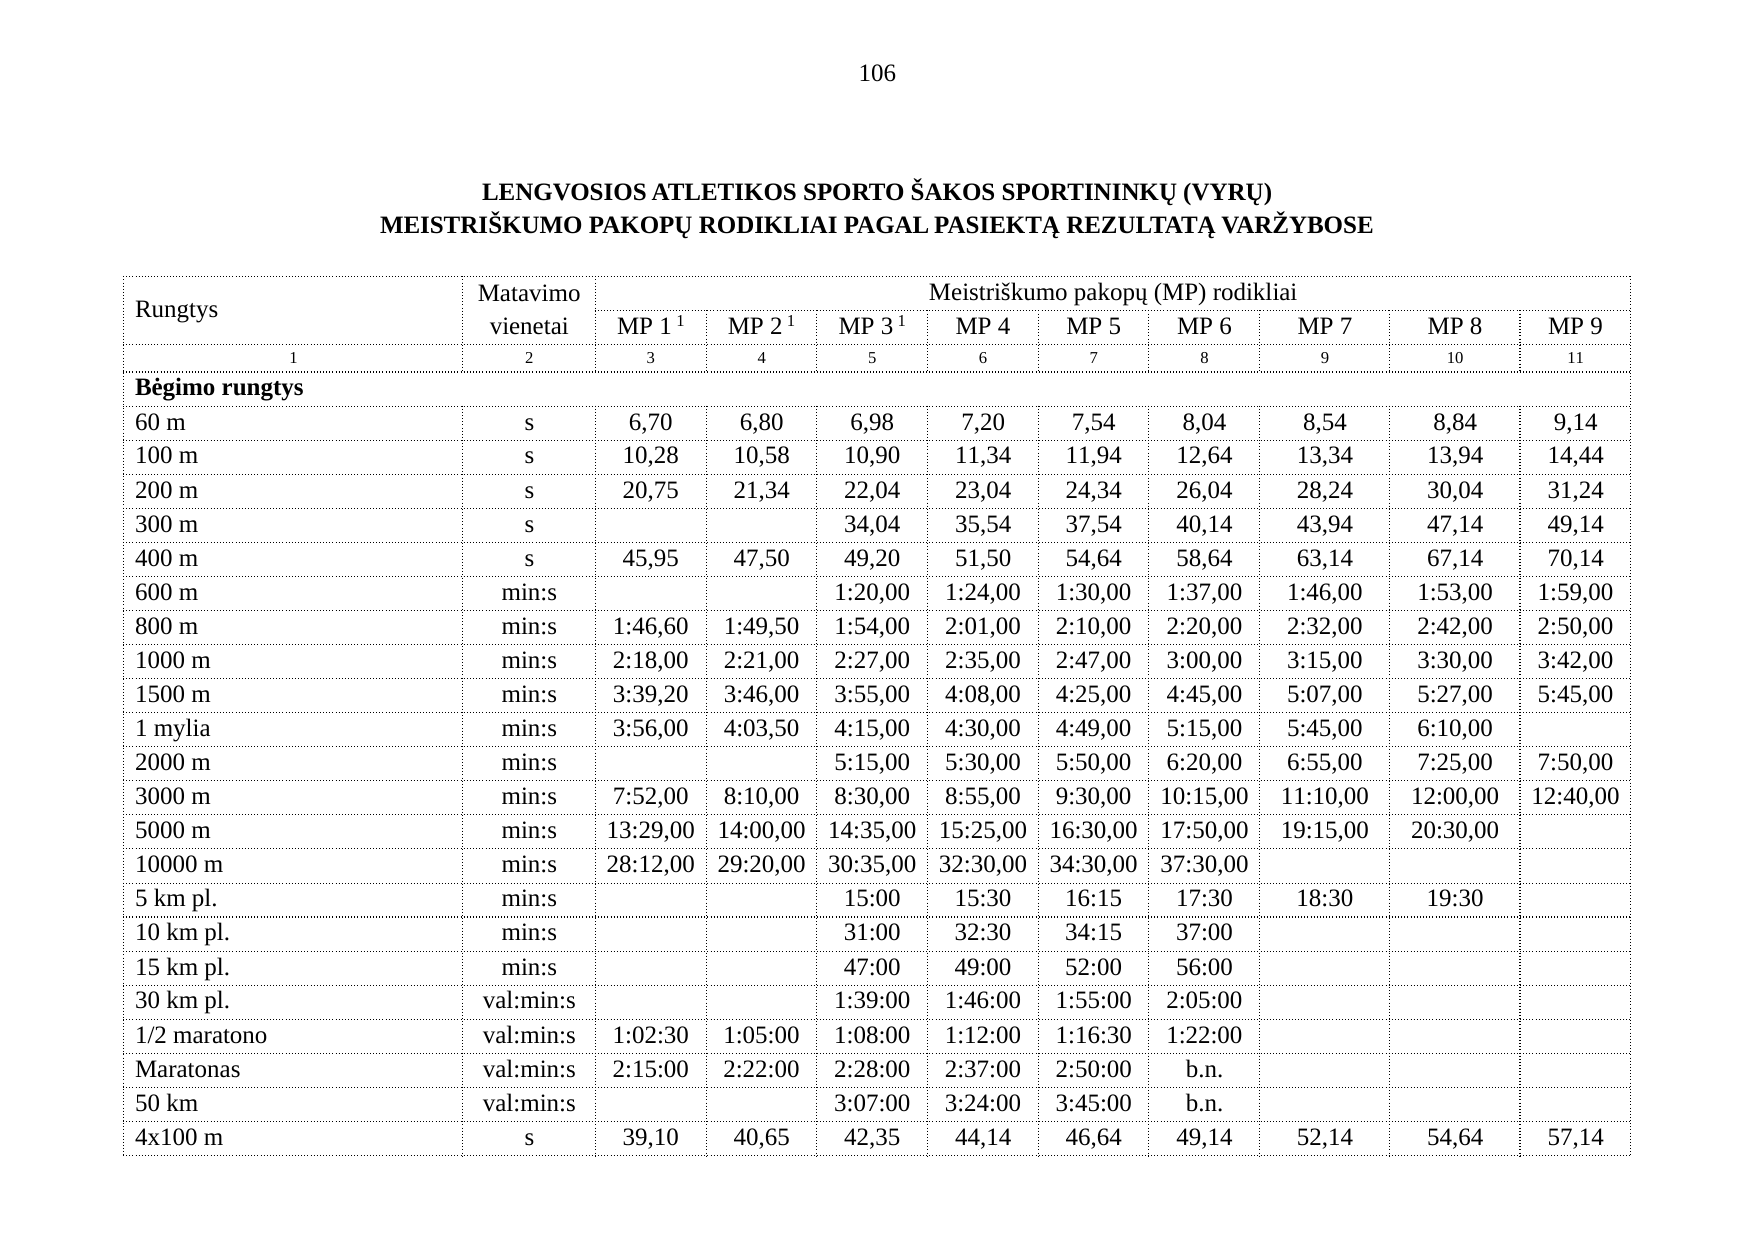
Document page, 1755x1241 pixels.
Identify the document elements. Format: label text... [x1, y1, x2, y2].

table_cell 12:40,00 [1520, 780, 1631, 814]
table_cell 800 m [124, 610, 463, 644]
table_cell s [463, 508, 595, 542]
table_cell 5000 m [124, 814, 463, 848]
table_cell s [463, 406, 595, 439]
table_cell 300 m [124, 508, 463, 542]
table_cell 1:46:00 [928, 985, 1038, 1019]
table_cell 5:30,00 [928, 746, 1038, 780]
table_cell 1:46,00 [1260, 576, 1390, 610]
table_cell [1520, 848, 1631, 882]
table_cell 35,54 [928, 508, 1038, 542]
table_cell 1:53,00 [1390, 576, 1520, 610]
table_cell MP 4 [928, 310, 1038, 344]
table_cell [1390, 1053, 1520, 1087]
table_cell [1260, 1053, 1390, 1087]
table_cell s [463, 542, 595, 576]
table_cell 1:02:30 [595, 1019, 706, 1053]
table_cell 1:08:00 [817, 1019, 927, 1053]
table_cell 47:00 [817, 951, 927, 984]
table_cell 20:30,00 [1390, 814, 1520, 848]
table_cell 6:10,00 [1390, 712, 1520, 746]
table_cell 63,14 [1260, 542, 1390, 576]
table_cell 6:20,00 [1149, 746, 1259, 780]
table_cell [595, 883, 706, 916]
table_cell [706, 916, 817, 951]
table_cell 12,64 [1149, 440, 1259, 474]
table_cell s [463, 1121, 595, 1155]
table_cell 5 [817, 344, 927, 371]
table_cell Bėgimo rungtys [124, 371, 1631, 406]
table_cell 4:49,00 [1038, 712, 1149, 746]
table_cell 1500 m [124, 678, 463, 712]
table_cell 19:15,00 [1260, 814, 1390, 848]
table_cell 3:00,00 [1149, 644, 1259, 678]
table_cell MP 9 [1520, 310, 1631, 344]
table_cell 11:10,00 [1260, 780, 1390, 814]
table_cell 46,64 [1038, 1121, 1149, 1155]
table_cell 7:50,00 [1520, 746, 1631, 780]
table_cell MP 1 1 [595, 310, 706, 344]
table_cell s [463, 440, 595, 474]
table_cell 4:03,50 [706, 712, 817, 746]
table_cell MP 2 1 [706, 310, 817, 344]
table_cell 1:54,00 [817, 610, 927, 644]
table_cell 11,94 [1038, 440, 1149, 474]
table_cell 3:45:00 [1038, 1087, 1149, 1121]
table_cell [595, 508, 706, 542]
table_cell 30:35,00 [817, 848, 927, 882]
table_cell 1/2 maratono [124, 1019, 463, 1053]
table_cell min:s [463, 678, 595, 712]
table_cell 2:50:00 [1038, 1053, 1149, 1087]
table_cell 1:24,00 [928, 576, 1038, 610]
table_cell 20,75 [595, 474, 706, 508]
table_cell 50 km [124, 1087, 463, 1121]
table_cell 52:00 [1038, 951, 1149, 984]
table_cell 34,04 [817, 508, 927, 542]
table_cell [1520, 951, 1631, 984]
table_cell [1260, 1087, 1390, 1121]
table_cell 1:55:00 [1038, 985, 1149, 1019]
table_cell 32:30,00 [928, 848, 1038, 882]
table_cell 4x100 m [124, 1121, 463, 1155]
table_cell 1:59,00 [1520, 576, 1631, 610]
table_cell 4 [706, 344, 817, 371]
table_cell 31:00 [817, 916, 927, 951]
table_cell 52,14 [1260, 1121, 1390, 1155]
table_cell 10,90 [817, 440, 927, 474]
table_cell 60 m [124, 406, 463, 439]
table_cell 28,24 [1260, 474, 1390, 508]
table_cell 19:30 [1390, 883, 1520, 916]
table_cell 8:30,00 [817, 780, 927, 814]
table_cell 57,14 [1520, 1121, 1631, 1155]
table_cell 21,34 [706, 474, 817, 508]
table_cell 9,14 [1520, 406, 1631, 439]
table_cell 4:08,00 [928, 678, 1038, 712]
table_cell 4:30,00 [928, 712, 1038, 746]
table_cell 2:10,00 [1038, 610, 1149, 644]
table_cell 30,04 [1390, 474, 1520, 508]
table_cell [1520, 916, 1631, 951]
table_cell [1520, 985, 1631, 1019]
table_cell min:s [463, 916, 595, 951]
table_cell val:min:s [463, 1087, 595, 1121]
table_cell 10 km pl. [124, 916, 463, 951]
table_cell [595, 746, 706, 780]
table_cell 3:07:00 [817, 1087, 927, 1121]
table_cell 23,04 [928, 474, 1038, 508]
table_cell 1000 m [124, 644, 463, 678]
text lengvosios atletikos sporto šakos sportininkų (VyrŲ) [118, 177, 1636, 206]
table_cell 5:07,00 [1260, 678, 1390, 712]
table_cell 14:00,00 [706, 814, 817, 848]
table_cell 26,04 [1149, 474, 1259, 508]
table_cell 29:20,00 [706, 848, 817, 882]
table_cell 15:00 [817, 883, 927, 916]
table_cell [1520, 1053, 1631, 1087]
table_cell [595, 916, 706, 951]
table_cell [706, 508, 817, 542]
table_cell 18:30 [1260, 883, 1390, 916]
table_cell [1520, 814, 1631, 848]
table_cell [1520, 883, 1631, 916]
table_cell 1 mylia [124, 712, 463, 746]
table_cell 3:39,20 [595, 678, 706, 712]
table_cell MP 5 [1038, 310, 1149, 344]
table_cell 8 [1149, 344, 1259, 371]
table_cell 1:22:00 [1149, 1019, 1259, 1053]
table_cell 39,10 [595, 1121, 706, 1155]
table_cell 2:20,00 [1149, 610, 1259, 644]
table_cell min:s [463, 746, 595, 780]
table_cell 11 [1520, 344, 1631, 371]
table_cell min:s [463, 712, 595, 746]
table_cell min:s [463, 780, 595, 814]
table_cell 10000 m [124, 848, 463, 882]
table_cell 3:46,00 [706, 678, 817, 712]
table_cell 10:15,00 [1149, 780, 1259, 814]
table_cell 15:30 [928, 883, 1038, 916]
table_cell [1260, 848, 1390, 882]
table_cell [1260, 1019, 1390, 1053]
table_cell [595, 576, 706, 610]
table_cell 49,14 [1520, 508, 1631, 542]
table_cell MP 6 [1149, 310, 1259, 344]
table_cell 1:49,50 [706, 610, 817, 644]
table_cell [595, 985, 706, 1019]
table_cell 11,34 [928, 440, 1038, 474]
table_cell 49:00 [928, 951, 1038, 984]
table_cell 1:05:00 [706, 1019, 817, 1053]
table_cell 7,20 [928, 406, 1038, 439]
table_cell 43,94 [1260, 508, 1390, 542]
table_cell [706, 985, 817, 1019]
table_header Matavimo vienetai [463, 276, 595, 344]
table_cell [1390, 1019, 1520, 1053]
table_cell 49,14 [1149, 1121, 1259, 1155]
table_cell 1:20,00 [817, 576, 927, 610]
table_cell 2:28:00 [817, 1053, 927, 1087]
table_cell [706, 883, 817, 916]
table_cell 400 m [124, 542, 463, 576]
table_cell 1 [124, 344, 463, 371]
table_cell 42,35 [817, 1121, 927, 1155]
table_cell MP 8 [1390, 310, 1520, 344]
table_cell 47,14 [1390, 508, 1520, 542]
table_cell 5:15,00 [1149, 712, 1259, 746]
table_cell 24,34 [1038, 474, 1149, 508]
table_cell 54,64 [1390, 1121, 1520, 1155]
table_cell 1:12:00 [928, 1019, 1038, 1053]
table_cell 13:29,00 [595, 814, 706, 848]
table_cell 15 km pl. [124, 951, 463, 984]
table_cell [706, 576, 817, 610]
table_cell 3:56,00 [595, 712, 706, 746]
table_cell 3:24:00 [928, 1087, 1038, 1121]
table_cell 45,95 [595, 542, 706, 576]
table_cell 16:15 [1038, 883, 1149, 916]
table_header Meistriškumo pakopų (MP) rodikliai [595, 276, 1631, 310]
table_cell 16:30,00 [1038, 814, 1149, 848]
table_cell b.n. [1149, 1087, 1259, 1121]
table_cell [1390, 985, 1520, 1019]
table_cell 6,98 [817, 406, 927, 439]
table_cell 8:55,00 [928, 780, 1038, 814]
table_cell Maratonas [124, 1053, 463, 1087]
table_cell 37:00 [1149, 916, 1259, 951]
table_cell 12:00,00 [1390, 780, 1520, 814]
table_cell 2:32,00 [1260, 610, 1390, 644]
table_cell 2:01,00 [928, 610, 1038, 644]
table_cell 67,14 [1390, 542, 1520, 576]
table_cell 7,54 [1038, 406, 1149, 439]
table_cell 22,04 [817, 474, 927, 508]
table_cell 7:52,00 [595, 780, 706, 814]
table_cell [1390, 848, 1520, 882]
table_cell 2:47,00 [1038, 644, 1149, 678]
table_cell [1520, 712, 1631, 746]
table_cell [595, 951, 706, 984]
text MEISTRIŠKUMO PAKOPŲ RODIKLIAI PAGAL pasiektą REZULTATĄ varžybose [118, 210, 1636, 239]
table_cell min:s [463, 883, 595, 916]
table_cell [1520, 1019, 1631, 1053]
table_cell 6:55,00 [1260, 746, 1390, 780]
table_cell min:s [463, 814, 595, 848]
table_cell 17:50,00 [1149, 814, 1259, 848]
table_cell 5:45,00 [1520, 678, 1631, 712]
table_cell MP 7 [1260, 310, 1390, 344]
table_cell 2:21,00 [706, 644, 817, 678]
table_cell 10,28 [595, 440, 706, 474]
table_cell 30 km pl. [124, 985, 463, 1019]
table_cell 3:15,00 [1260, 644, 1390, 678]
table_cell 13,94 [1390, 440, 1520, 474]
table_cell 2:35,00 [928, 644, 1038, 678]
table_cell 3:30,00 [1390, 644, 1520, 678]
table_cell 9 [1260, 344, 1390, 371]
table_cell 2:27,00 [817, 644, 927, 678]
table_cell 28:12,00 [595, 848, 706, 882]
table_cell 3:55,00 [817, 678, 927, 712]
table_cell 1:37,00 [1149, 576, 1259, 610]
table_cell 6,80 [706, 406, 817, 439]
table_cell [1260, 985, 1390, 1019]
table_cell 17:30 [1149, 883, 1259, 916]
table_cell 8:10,00 [706, 780, 817, 814]
table_cell 10,58 [706, 440, 817, 474]
table_cell val:min:s [463, 1053, 595, 1087]
table_cell 13,34 [1260, 440, 1390, 474]
table_cell 600 m [124, 576, 463, 610]
table_cell 2:22:00 [706, 1053, 817, 1087]
table_cell [1520, 1087, 1631, 1121]
table_cell 51,50 [928, 542, 1038, 576]
table_cell 8,04 [1149, 406, 1259, 439]
table_cell min:s [463, 848, 595, 882]
table_cell 5:50,00 [1038, 746, 1149, 780]
table_cell 2000 m [124, 746, 463, 780]
table_cell 6,70 [595, 406, 706, 439]
table_cell [1390, 1087, 1520, 1121]
table_cell 7:25,00 [1390, 746, 1520, 780]
table_cell 58,64 [1149, 542, 1259, 576]
table_cell 2 [463, 344, 595, 371]
table_cell 2:37:00 [928, 1053, 1038, 1087]
table_cell 8,84 [1390, 406, 1520, 439]
table_cell [1260, 951, 1390, 984]
table_cell [706, 1087, 817, 1121]
table_cell 4:25,00 [1038, 678, 1149, 712]
table_cell val:min:s [463, 1019, 595, 1053]
table_cell 56:00 [1149, 951, 1259, 984]
table_cell min:s [463, 610, 595, 644]
table_cell min:s [463, 951, 595, 984]
table_cell 100 m [124, 440, 463, 474]
table_cell 9:30,00 [1038, 780, 1149, 814]
table_cell 5 km pl. [124, 883, 463, 916]
table_cell 1:39:00 [817, 985, 927, 1019]
table_cell 8,54 [1260, 406, 1390, 439]
table_cell 3:42,00 [1520, 644, 1631, 678]
table_cell 5:45,00 [1260, 712, 1390, 746]
table_cell 200 m [124, 474, 463, 508]
table_cell 49,20 [817, 542, 927, 576]
table_cell min:s [463, 644, 595, 678]
table_cell 3 [595, 344, 706, 371]
table_cell s [463, 474, 595, 508]
table_cell 34:30,00 [1038, 848, 1149, 882]
table_cell 4:45,00 [1149, 678, 1259, 712]
table_cell 2:18,00 [595, 644, 706, 678]
table_cell 3000 m [124, 780, 463, 814]
table_cell 54,64 [1038, 542, 1149, 576]
table_cell 5:27,00 [1390, 678, 1520, 712]
table_cell [1390, 951, 1520, 984]
table_cell 15:25,00 [928, 814, 1038, 848]
table_cell 6 [928, 344, 1038, 371]
table_cell 37,54 [1038, 508, 1149, 542]
table_cell 14,44 [1520, 440, 1631, 474]
table_cell 44,14 [928, 1121, 1038, 1155]
table_cell 70,14 [1520, 542, 1631, 576]
table_cell 5:15,00 [817, 746, 927, 780]
table_cell [706, 951, 817, 984]
table_cell 40,14 [1149, 508, 1259, 542]
table_cell min:s [463, 576, 595, 610]
table_cell 2:15:00 [595, 1053, 706, 1087]
table_cell 32:30 [928, 916, 1038, 951]
table_cell [1390, 916, 1520, 951]
table_cell 31,24 [1520, 474, 1631, 508]
table_cell b.n. [1149, 1053, 1259, 1087]
table_cell 34:15 [1038, 916, 1149, 951]
table_cell 1:16:30 [1038, 1019, 1149, 1053]
table_cell 7 [1038, 344, 1149, 371]
table_cell [1260, 916, 1390, 951]
table_cell 1:46,60 [595, 610, 706, 644]
table_cell 2:05:00 [1149, 985, 1259, 1019]
table_cell val:min:s [463, 985, 595, 1019]
table_cell [595, 1087, 706, 1121]
table_cell [706, 746, 817, 780]
table_header Rungtys [124, 276, 463, 344]
table_cell 47,50 [706, 542, 817, 576]
table_cell 14:35,00 [817, 814, 927, 848]
table_cell 2:50,00 [1520, 610, 1631, 644]
table_cell 40,65 [706, 1121, 817, 1155]
table_cell MP 3 1 [817, 310, 927, 344]
table_cell 2:42,00 [1390, 610, 1520, 644]
table_cell 10 [1390, 344, 1520, 371]
table_cell 4:15,00 [817, 712, 927, 746]
table_cell 1:30,00 [1038, 576, 1149, 610]
table_cell 37:30,00 [1149, 848, 1259, 882]
